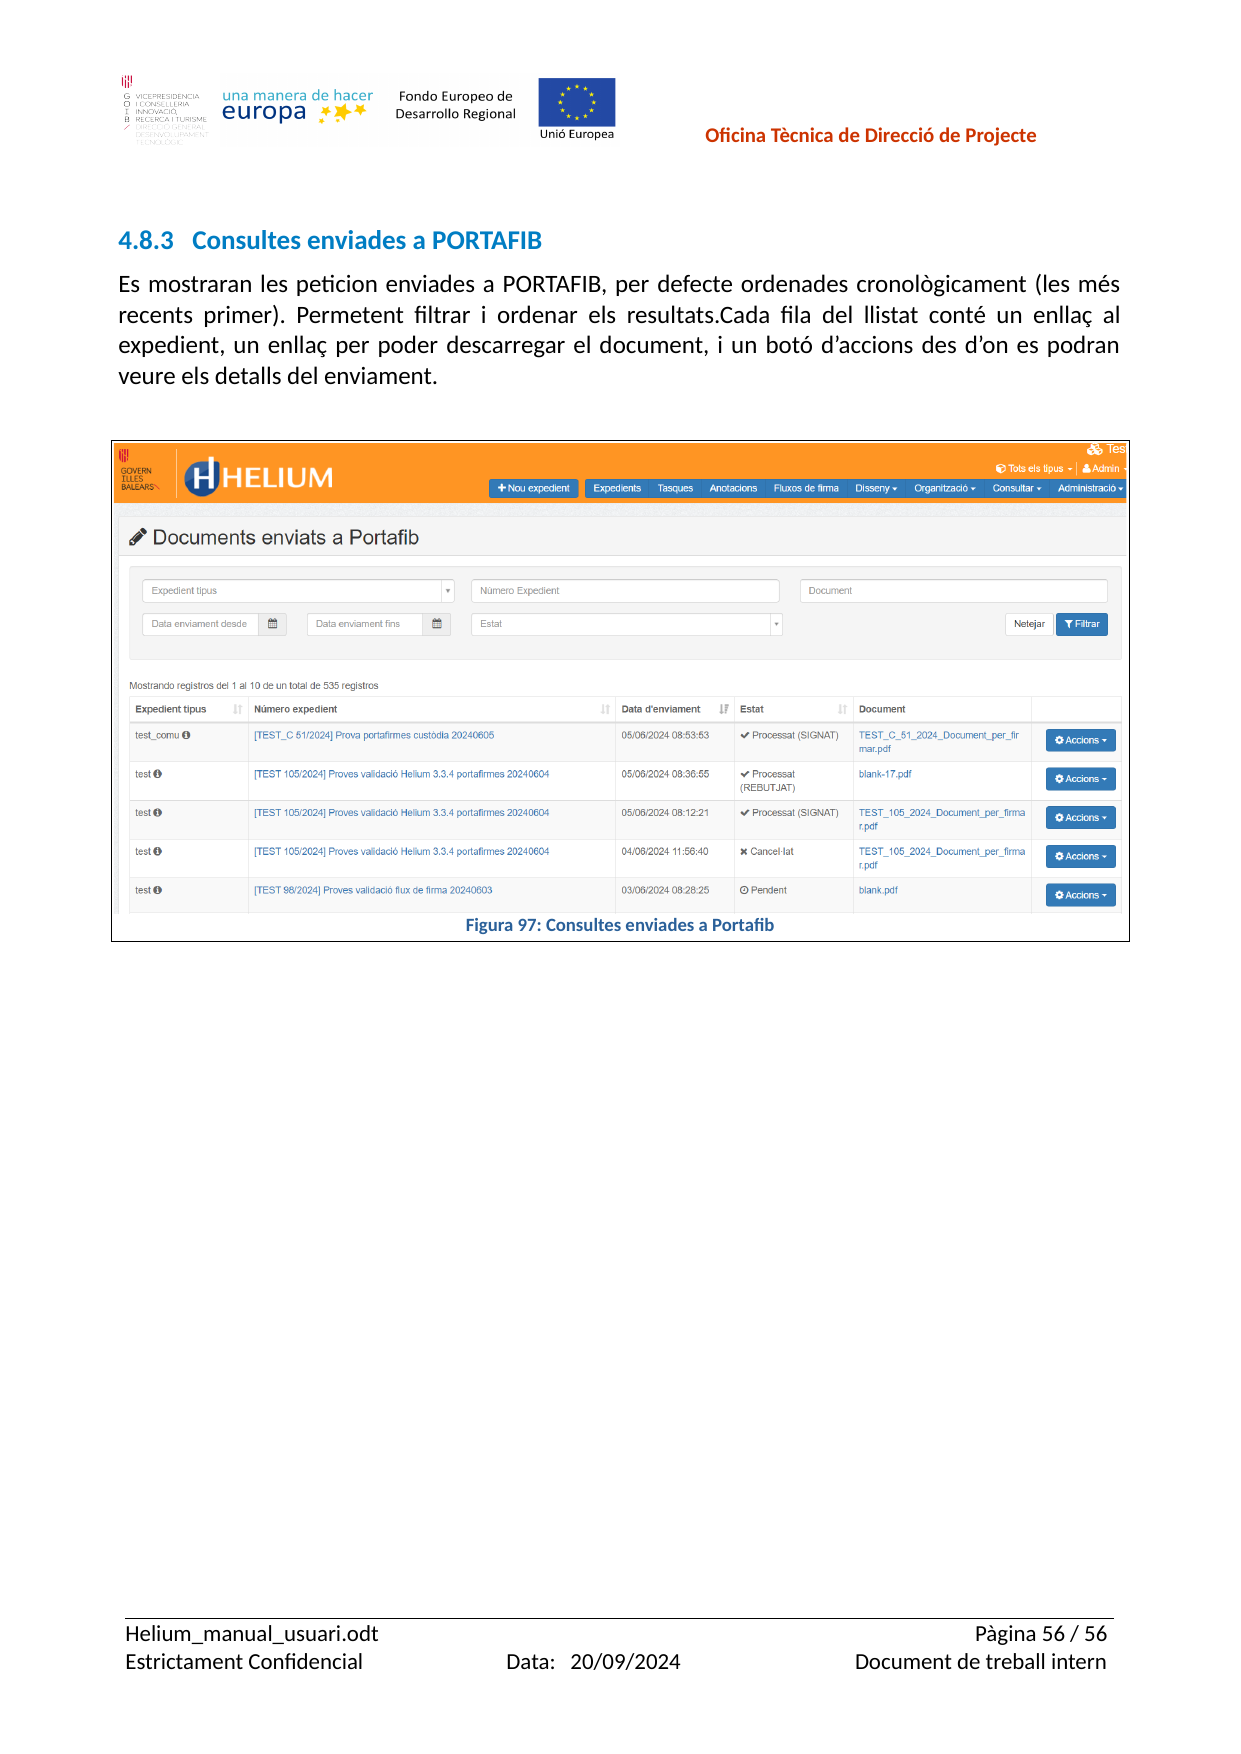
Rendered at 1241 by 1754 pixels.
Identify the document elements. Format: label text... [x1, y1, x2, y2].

list Es mostraran les peticion enviades a PORTAFIB, per defecte ordenades cronològicament (les més recents primer). Permetent filtrar i ordenar els resultats.Cada fila del llistat conté un enllaç al expedient, un enllaç per poder descarregar el document, i un botó d’accions des d’on es podran veure els detalls del enviament. [83, 268, 1122, 390]
subtitle Consultes enviades a PORTAFIB [118, 223, 1122, 256]
picture [219, 73, 621, 147]
text Figura 97: Consultes enviades a Portafib [114, 914, 1126, 936]
picture [118, 73, 213, 147]
picture [113, 443, 1127, 914]
